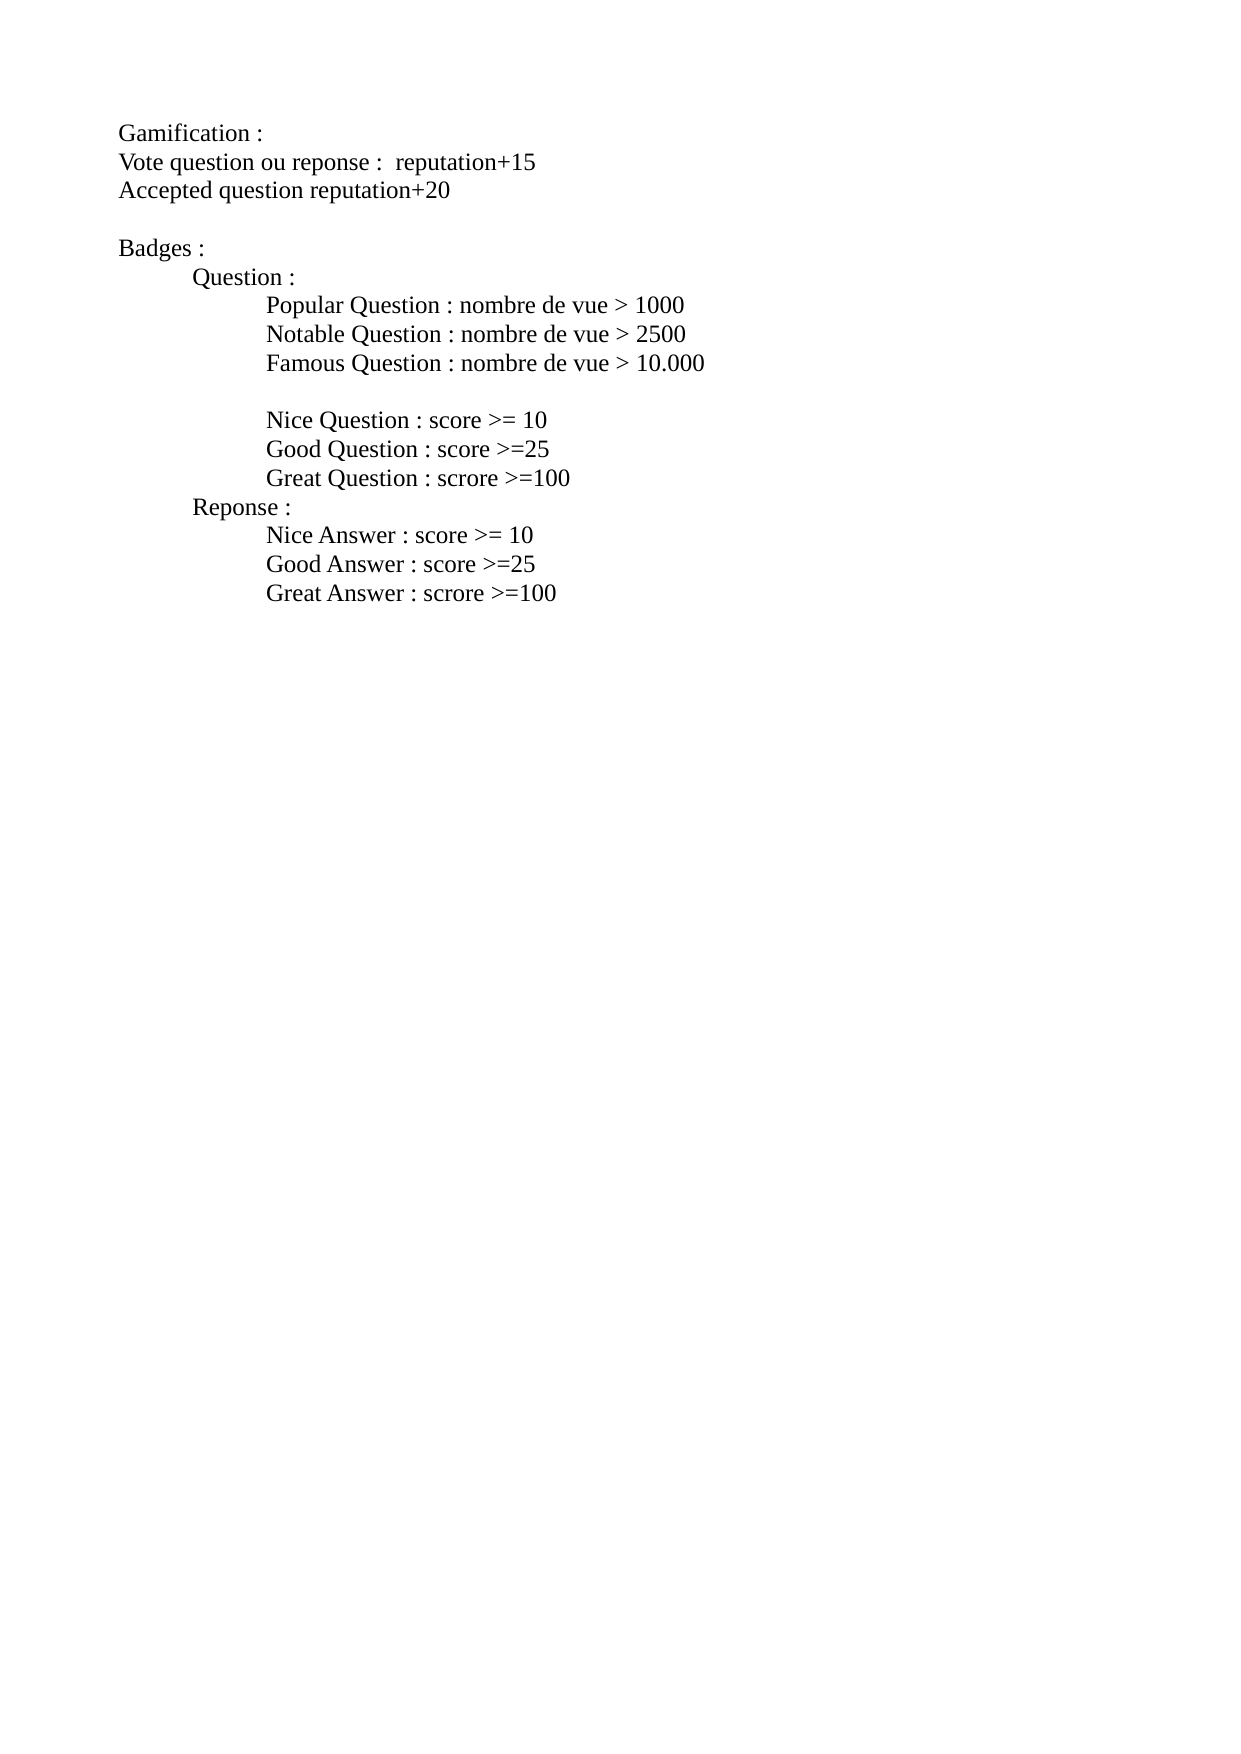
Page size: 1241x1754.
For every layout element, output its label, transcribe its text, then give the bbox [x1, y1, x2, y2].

text Accepted question reputation+20 [118, 176, 1122, 204]
text Nice Answer : score >= 10 [118, 521, 1122, 549]
text Famous Question : nombre de vue > 10.000 [118, 348, 1122, 377]
text Popular Question : nombre de vue > 1000 [118, 291, 1122, 319]
text Good Answer : score >=25 [118, 549, 1122, 578]
text Gamification : [118, 118, 1122, 147]
text Great Answer : scrore >=100 [118, 578, 1122, 607]
text Vote question ou reponse : reputation+15 [118, 147, 1122, 176]
text Good Question : score >=25 [118, 434, 1122, 463]
text Question : [118, 262, 1122, 291]
text Nice Question : score >= 10 [118, 406, 1122, 434]
text Badges : [118, 233, 1122, 262]
text Notable Question : nombre de vue > 2500 [118, 319, 1122, 348]
text Reponse : [118, 492, 1122, 521]
text Great Question : scrore >=100 [118, 463, 1122, 492]
